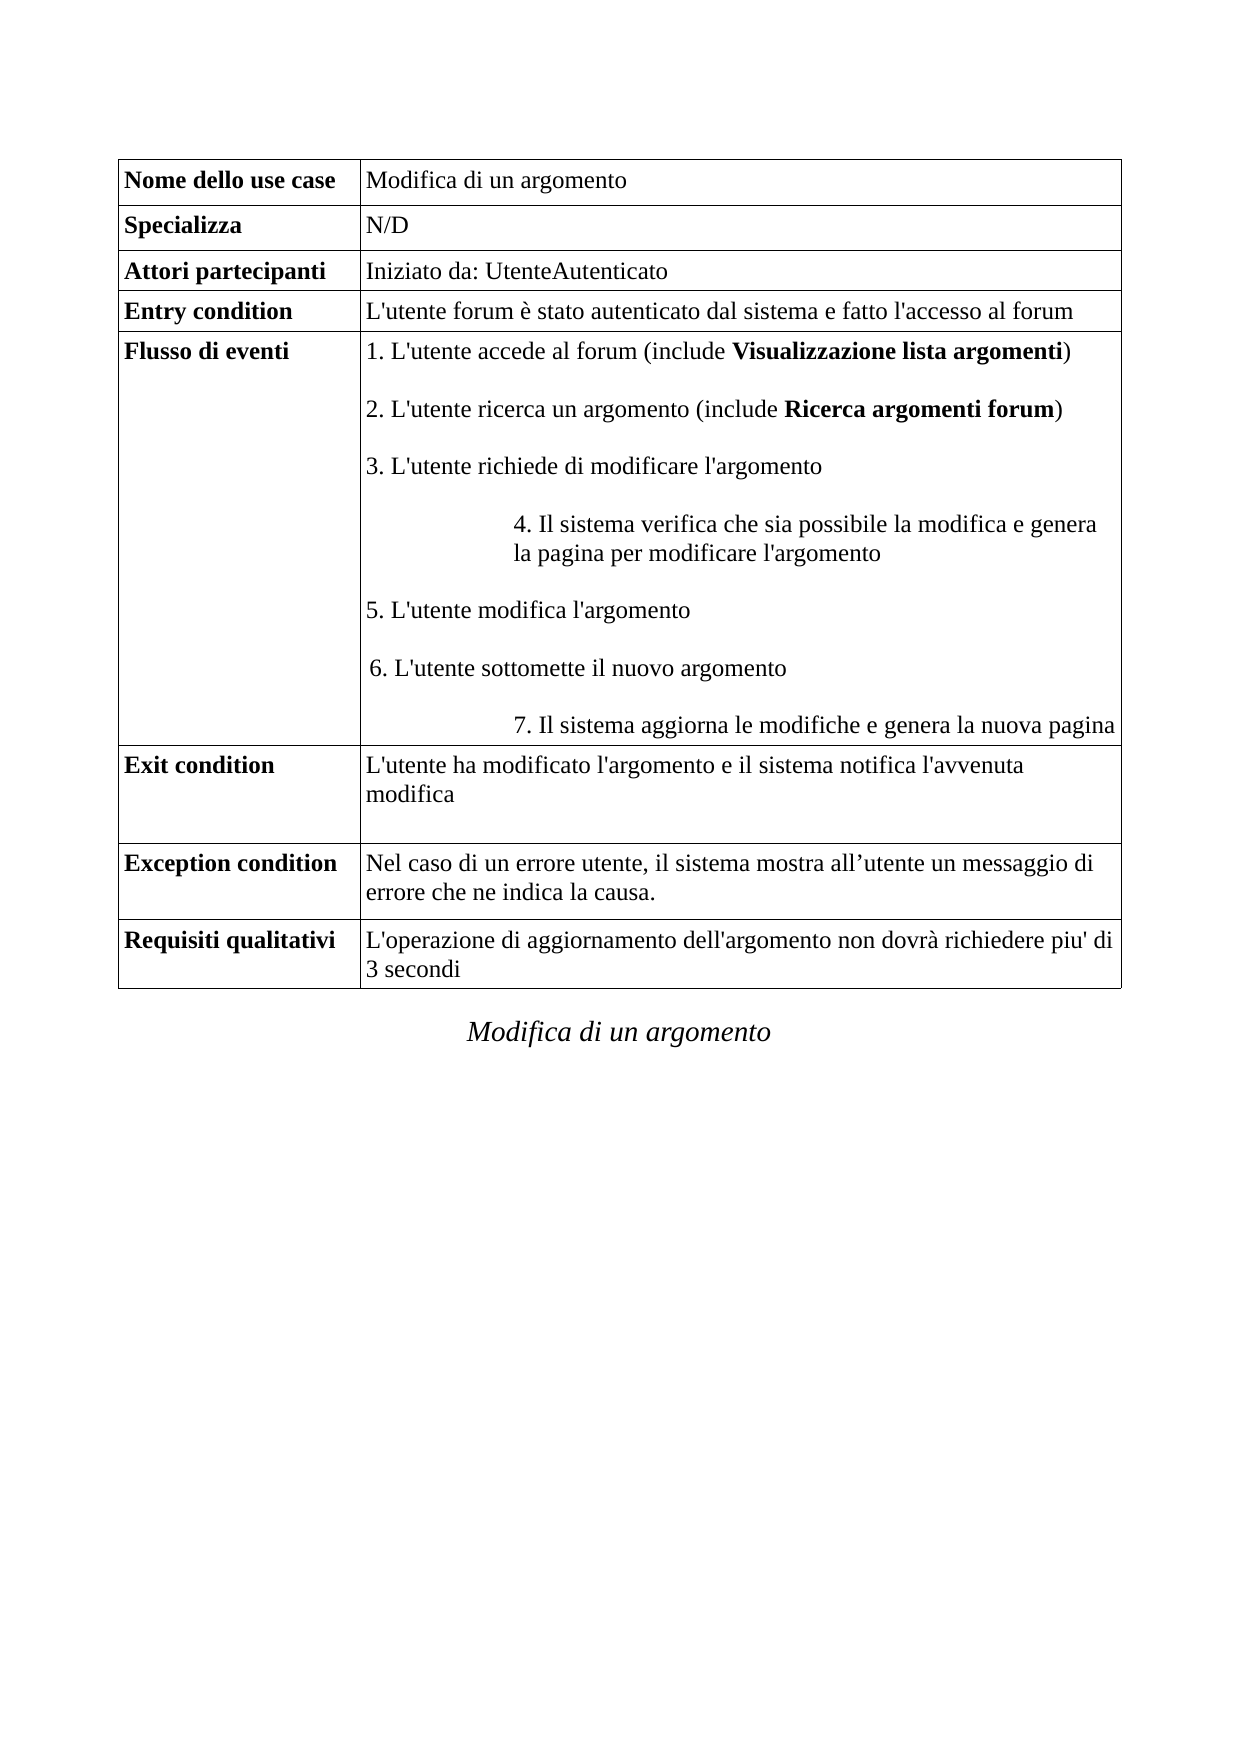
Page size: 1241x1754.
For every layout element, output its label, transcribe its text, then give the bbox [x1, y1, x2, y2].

table_cell N/D [361, 206, 1121, 250]
table_cell Exit condition [119, 746, 360, 842]
table_cell L'utente forum è stato autenticato dal sistema e fatto l'accesso al forum [361, 291, 1121, 331]
table_header Modifica di un argomento [361, 160, 1121, 205]
table_cell L'utente ha modificato l'argomento e il sistema notifica l'avvenuta modifica [361, 746, 1121, 842]
table_cell L'operazione di aggiornamento dell'argomento non dovrà richiedere piu' di 3 secondi [361, 920, 1121, 988]
table_cell Iniziato da: UtenteAutenticato [361, 251, 1121, 290]
table_cell L'utente accede al forum (include Visualizzazione lista argomenti) L'utente ricerca un argomento (include Ricerca argomenti forum) L'utente richiede di modificare l'argomento Il sistema verifica che sia possibile la modifica e genera la pagina per modificare l'argomento L'utente modifica l'argomento L'utente sottomette il nuovo argomento Il sistema aggiorna le modifiche e genera la nuova pagina [361, 332, 1121, 745]
table_cell Attori partecipanti [119, 251, 360, 290]
table_cell Specializza [119, 206, 360, 250]
table_cell Entry condition [119, 291, 360, 331]
table_cell Nel caso di un errore utente, il sistema mostra all’utente un messaggio di errore che ne indica la causa. [361, 844, 1121, 919]
text Modifica di un argomento [118, 1014, 1122, 1048]
table_header Nome dello use case [119, 160, 360, 205]
table_cell Flusso di eventi [119, 332, 360, 745]
table_cell Requisiti qualitativi [119, 920, 360, 988]
table_cell Exception condition [119, 844, 360, 919]
